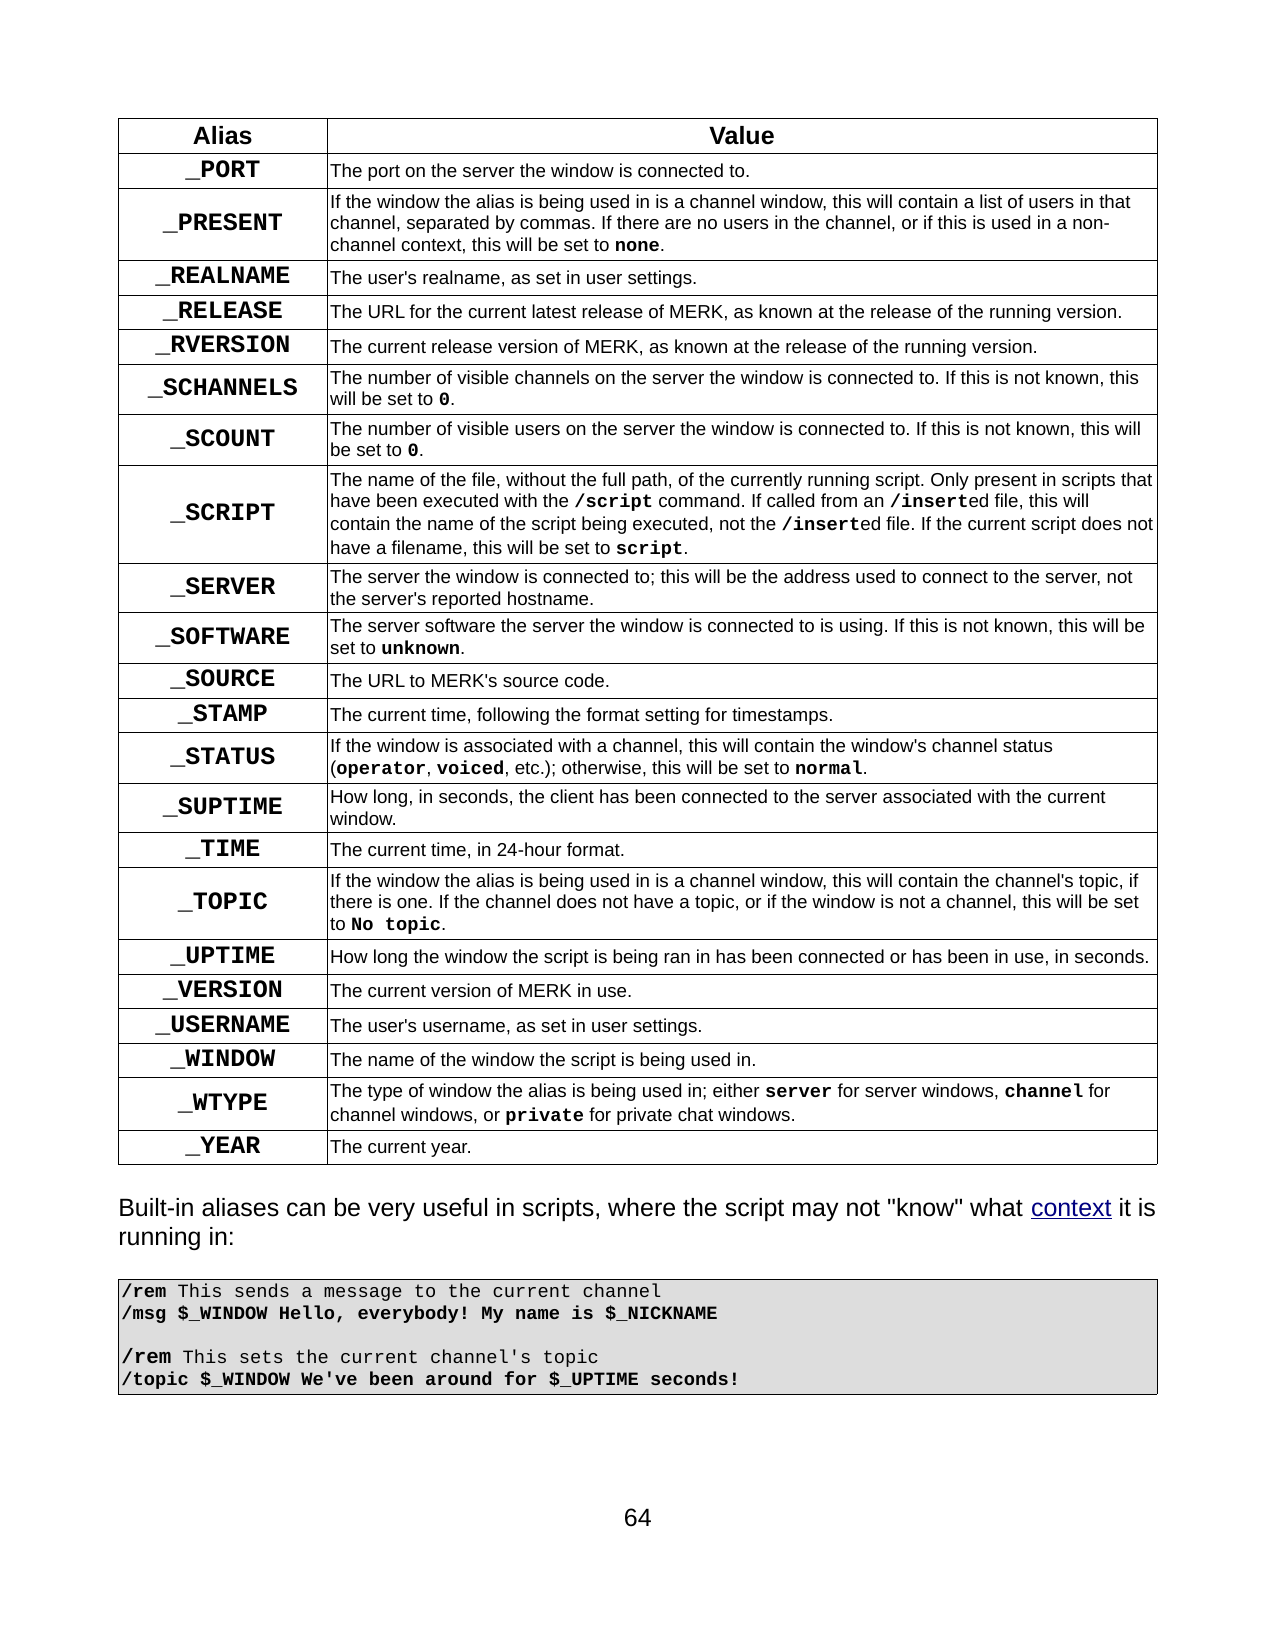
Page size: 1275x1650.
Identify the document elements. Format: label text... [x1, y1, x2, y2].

table_cell The server software the server the window is connected to is using. If this is not known, this will be set to unknown. [328, 613, 1157, 663]
table_cell _SCHANNELS [119, 365, 327, 414]
table_cell _SCRIPT [119, 466, 327, 563]
table_cell The server the window is connected to; this will be the address used to connect to the server, not the server's reported hostname. [328, 564, 1157, 612]
table_header /rem This sends a message to the current channel /msg $_WINDOW Hello, everybody! My name is $_NICKNAME /rem This sets the current channel's topic /topic $_WINDOW We've been around for $_UPTIME seconds! [119, 1280, 1157, 1394]
table_cell _PRESENT [119, 189, 327, 260]
table_cell The number of visible users on the server the window is connected to. If this is not known, this will be set to 0. [328, 415, 1157, 465]
table_cell The current release version of MERK, as known at the release of the running version. [328, 330, 1157, 363]
table_cell The number of visible channels on the server the window is connected to. If this is not known, this will be set to 0. [328, 365, 1157, 414]
table_cell _WTYPE [119, 1078, 327, 1129]
table_cell _PORT [119, 154, 327, 187]
table_cell The user's username, as set in user settings. [328, 1009, 1157, 1042]
table_cell _STAMP [119, 699, 327, 732]
table_cell The name of the file, without the full path, of the currently running script. Only present in scripts that have been executed with the /script command. If called from an /inserted file, this will contain the name of the script being executed, not the /inserted file. If the current script does not have a filename, this will be set to script. [328, 466, 1157, 563]
table_cell If the window is associated with a channel, this will contain the window's channel status (operator, voiced, etc.); otherwise, this will be set to normal. [328, 733, 1157, 783]
table_cell _TIME [119, 833, 327, 867]
table_cell The user's realname, as set in user settings. [328, 261, 1157, 294]
table_cell The current version of MERK in use. [328, 975, 1157, 1008]
table_cell _WINDOW [119, 1044, 327, 1077]
table_cell The current time, in 24-hour format. [328, 833, 1157, 867]
table_cell _SERVER [119, 564, 327, 612]
table_cell _SOURCE [119, 664, 327, 697]
table_cell How long the window the script is being ran in has been connected or has been in use, in seconds. [328, 940, 1157, 973]
table_cell The URL for the current latest release of MERK, as known at the release of the running version. [328, 296, 1157, 329]
table_cell _RVERSION [119, 330, 327, 363]
table_cell _SOFTWARE [119, 613, 327, 663]
table_cell How long, in seconds, the client has been connected to the server associated with the current window. [328, 784, 1157, 832]
table_cell _SCOUNT [119, 415, 327, 465]
table_cell If the window the alias is being used in is a channel window, this will contain the channel's topic, if there is one. If the channel does not have a topic, or if the window is not a channel, this will be set to No topic. [328, 868, 1157, 939]
table_cell _RELEASE [119, 296, 327, 329]
table_cell The port on the server the window is connected to. [328, 154, 1157, 187]
table_cell _VERSION [119, 975, 327, 1008]
text Built-in aliases can be very useful in scripts, where the script may not "know" what context it is running in: [118, 1193, 1157, 1250]
table_cell If the window the alias is being used in is a channel window, this will contain a list of users in that channel, separated by commas. If there are no users in the channel, or if this is used in a non-channel context, this will be set to none. [328, 189, 1157, 260]
table_cell _SUPTIME [119, 784, 327, 832]
table_header Alias [119, 119, 327, 153]
table_cell The current year. [328, 1131, 1157, 1164]
table_cell The name of the window the script is being used in. [328, 1044, 1157, 1077]
table_cell _REALNAME [119, 261, 327, 294]
table_cell _UPTIME [119, 940, 327, 973]
table_cell _USERNAME [119, 1009, 327, 1042]
table_header Value [328, 119, 1157, 153]
table_cell The type of window the alias is being used in; either server for server windows, channel for channel windows, or private for private chat windows. [328, 1078, 1157, 1129]
table_cell The current time, following the format setting for timestamps. [328, 699, 1157, 732]
table_cell The URL to MERK's source code. [328, 664, 1157, 697]
table_cell _TOPIC [119, 868, 327, 939]
table_cell _STATUS [119, 733, 327, 783]
table_cell _YEAR [119, 1131, 327, 1164]
